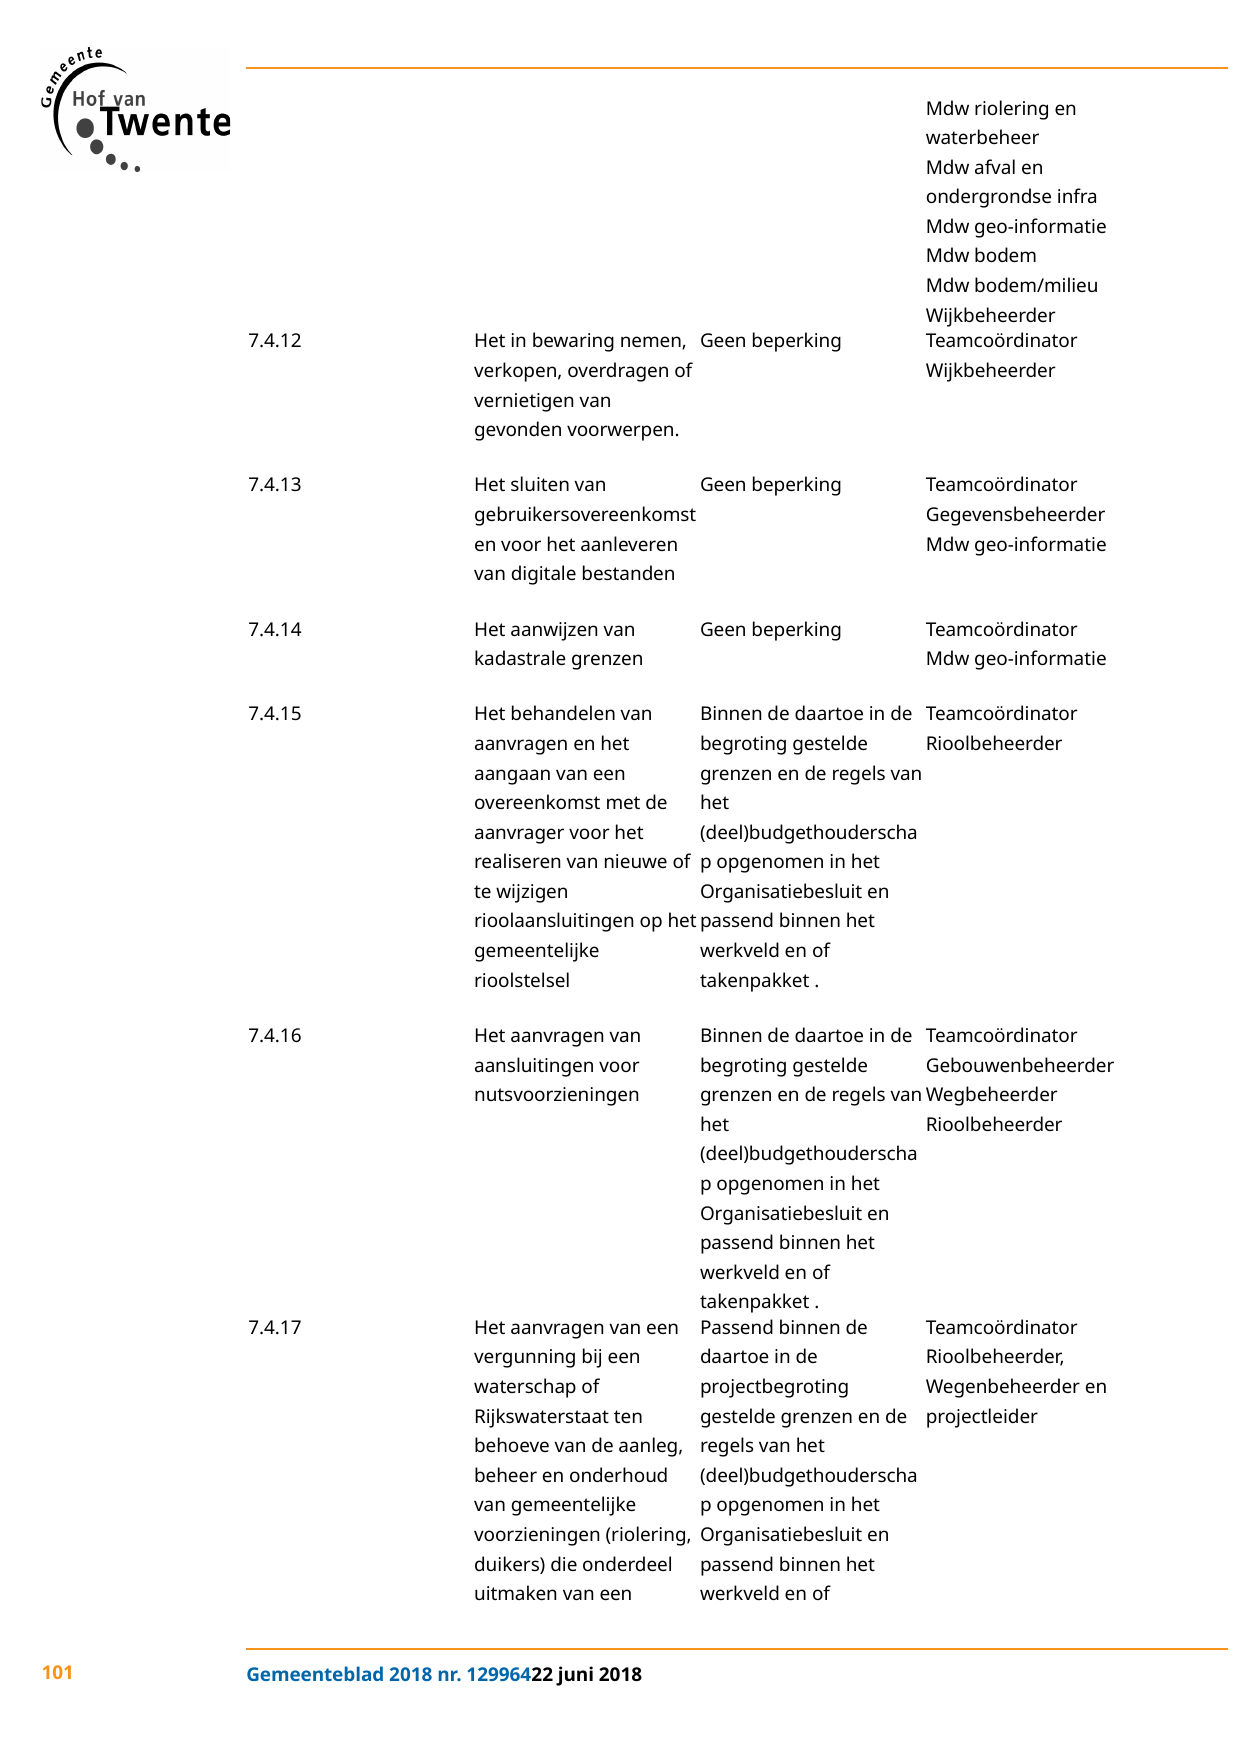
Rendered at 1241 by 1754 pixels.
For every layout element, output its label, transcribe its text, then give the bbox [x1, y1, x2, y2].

table_cell Geen beperking [700, 616, 926, 701]
table_cell 7.4.17 [248, 1314, 474, 1606]
table_cell Teamcoördinator Gebouwenbeheerder Wegbeheerder Rioolbeheerder [926, 1022, 1152, 1314]
table_cell 7.4.12 [248, 328, 474, 472]
table_cell Teamcoördinator Mdw geo-informatie [926, 616, 1152, 701]
table_cell Teamcoördinator Rioolbeheerder [926, 701, 1152, 1022]
picture [41, 47, 231, 172]
table_cell 7.4.16 [248, 1022, 474, 1314]
table_cell Het aanvragen van aansluitingen voor nutsvoorzieningen [474, 1022, 700, 1314]
table_cell Het behandelen van aanvragen en het aangaan van een overeenkomst met de aanvrager voor het realiseren van nieuwe of te wijzigen rioolaansluitingen op het gemeentelijke rioolstelsel [474, 701, 700, 1022]
table_cell Geen beperking [700, 472, 926, 616]
table_cell [474, 95, 700, 328]
table_cell Het in bewaring nemen, verkopen, overdragen of vernietigen van gevonden voorwerpen. [474, 328, 700, 472]
table_cell Passend binnen de daartoe in de projectbegroting gestelde grenzen en de regels van het (deel)budgethouderschap opgenomen in het Organisatiebesluit en passend binnen het werkveld en of [700, 1314, 926, 1606]
table_cell [248, 95, 474, 328]
table_cell Teamcoördinator Rioolbeheerder, Wegenbeheerder en projectleider [926, 1314, 1152, 1606]
table_cell Het aanwijzen van kadastrale grenzen [474, 616, 700, 701]
table_cell Teamcoördinator Wijkbeheerder [926, 328, 1152, 472]
table_cell Het aanvragen van een vergunning bij een waterschap of Rijkswaterstaat ten behoeve van de aanleg, beheer en onderhoud van gemeentelijke voorzieningen (riolering, duikers) die onderdeel uitmaken van een [474, 1314, 700, 1606]
table_cell 7.4.15 [248, 701, 474, 1022]
table_cell [700, 95, 926, 328]
table_cell Mdw riolering en waterbeheer Mdw afval en ondergrondse infra Mdw geo-informatie Mdw bodem Mdw bodem/milieu Wijkbeheerder [926, 95, 1152, 328]
table_cell 7.4.13 [248, 472, 474, 616]
table_cell Het sluiten van gebruikersovereenkomsten voor het aanleveren van digitale bestanden [474, 472, 700, 616]
table_cell Geen beperking [700, 328, 926, 472]
table_cell Teamcoördinator Gegevensbeheerder Mdw geo-informatie [926, 472, 1152, 616]
table_cell Binnen de daartoe in de begroting gestelde grenzen en de regels van het (deel)budgethouderschap opgenomen in het Organisatiebesluit en passend binnen het werkveld en of takenpakket . [700, 701, 926, 1022]
table_cell 7.4.14 [248, 616, 474, 701]
table_cell Binnen de daartoe in de begroting gestelde grenzen en de regels van het (deel)budgethouderschap opgenomen in het Organisatiebesluit en passend binnen het werkveld en of takenpakket . [700, 1022, 926, 1314]
